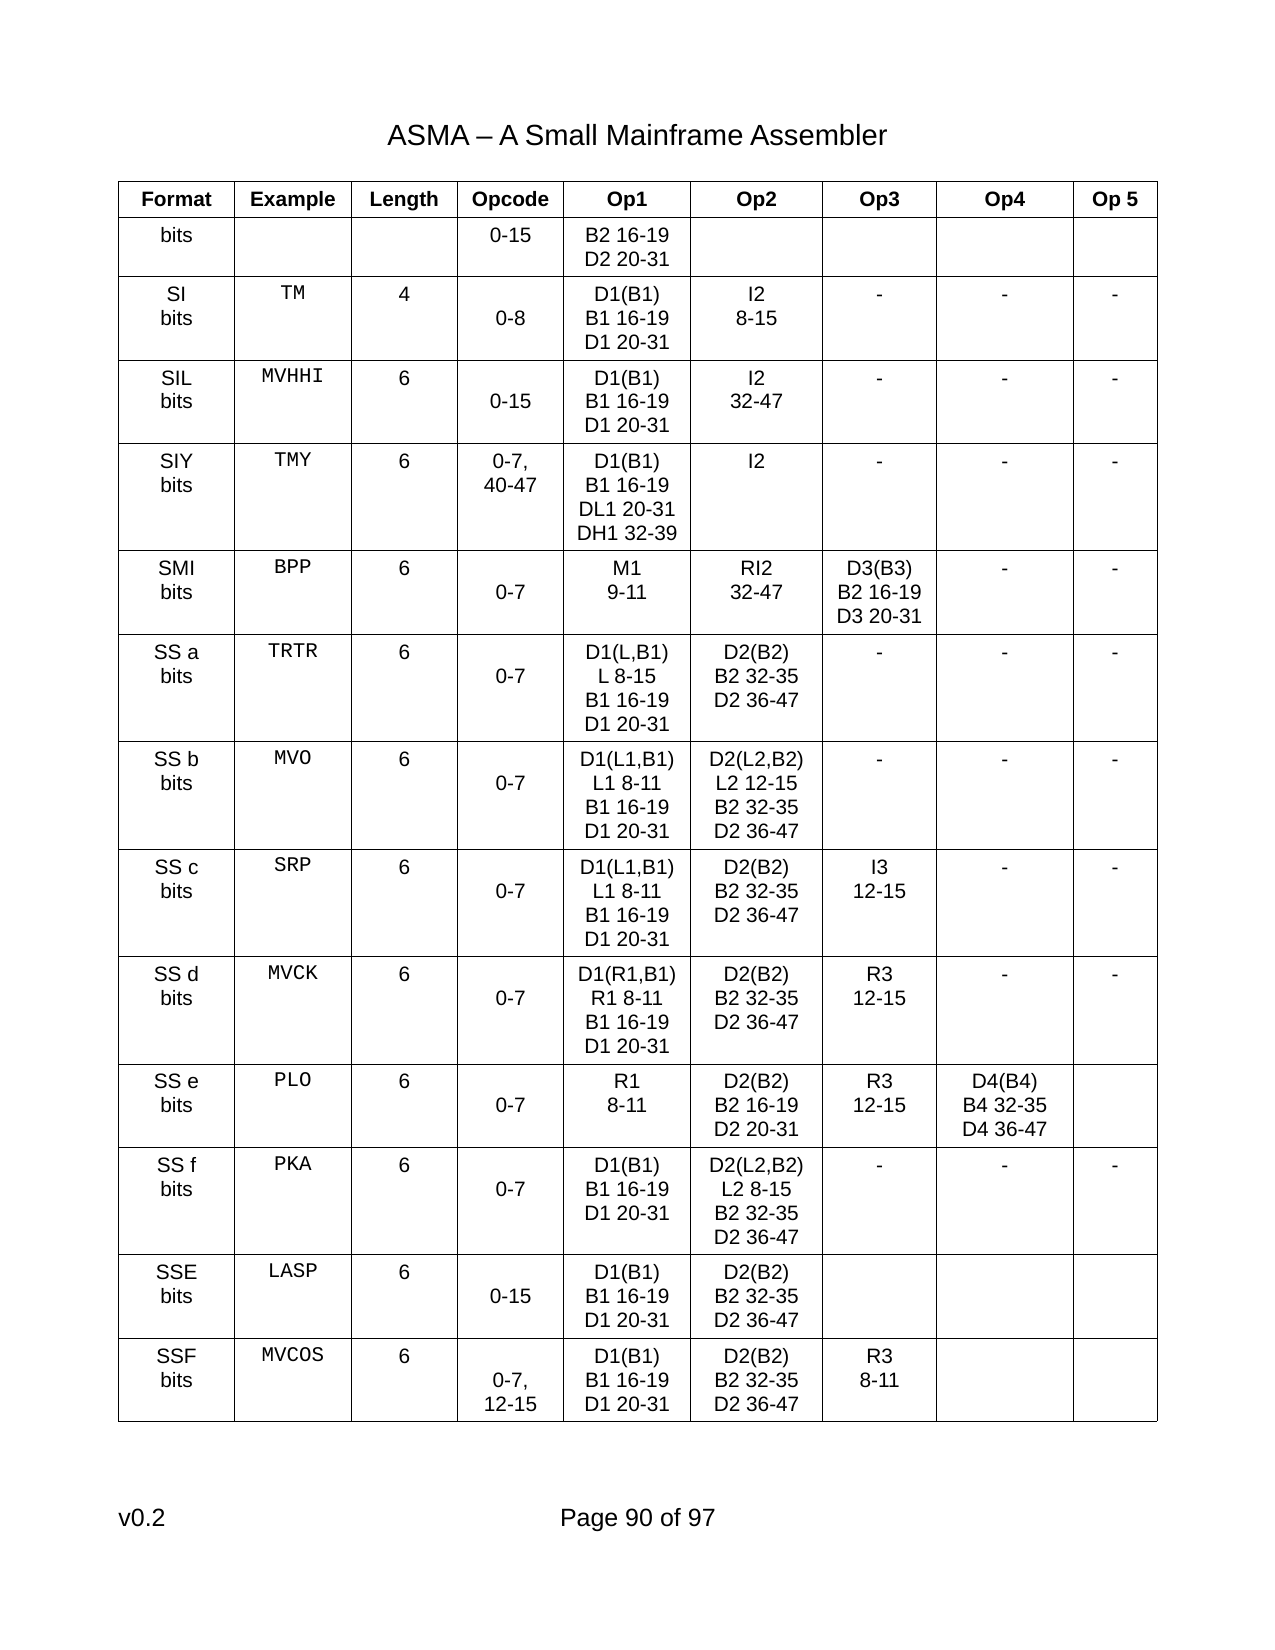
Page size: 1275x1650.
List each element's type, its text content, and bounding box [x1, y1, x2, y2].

table_header Length [352, 182, 457, 217]
table_cell D2(L2,B2) L2 8-15 B2 32-35 D2 36-47 [691, 1148, 822, 1254]
table_cell D1(B1) B1 16-19 D1 20-31 [564, 1255, 690, 1338]
table_cell SMI bits [119, 551, 234, 634]
table_cell 6 [352, 1148, 457, 1254]
table_cell [937, 1255, 1073, 1338]
table_cell I2 32-47 [691, 361, 822, 443]
table_cell SS c bits [119, 850, 234, 956]
table_cell D2(B2) B2 32-35 D2 36-47 [691, 1255, 822, 1338]
table_cell - [823, 444, 936, 550]
table_cell - [937, 444, 1073, 550]
table_cell 0-7, 40-47 [458, 444, 563, 550]
table_cell 4 [352, 277, 457, 359]
table_cell - [823, 361, 936, 443]
table_cell D1(B1) B1 16-19 D1 20-31 [564, 1148, 690, 1254]
table_cell 0-7 [458, 635, 563, 741]
table_cell 6 [352, 850, 457, 956]
table_cell D1(B1) B1 16-19 D1 20-31 [564, 361, 690, 443]
table_header Op3 [823, 182, 936, 217]
table_cell - [823, 1148, 936, 1254]
table_cell - [1074, 361, 1157, 443]
table_cell 0-7 [458, 1065, 563, 1147]
table_header Example [235, 182, 351, 217]
table_cell - [1074, 742, 1157, 849]
table_cell I3 12-15 [823, 850, 936, 956]
table_cell D1(L,B1) L 8-15 B1 16-19 D1 20-31 [564, 635, 690, 741]
table_cell D2(B2) B2 32-35 D2 36-47 [691, 635, 822, 741]
table_cell SS f bits [119, 1148, 234, 1254]
table_cell D1(R1,B1) R1 8-11 B1 16-19 D1 20-31 [564, 957, 690, 1063]
table_cell D1(L1,B1) L1 8-11 B1 16-19 D1 20-31 [564, 742, 690, 849]
table_cell SSE bits [119, 1255, 234, 1338]
table_cell D2(B2) B2 32-35 D2 36-47 [691, 1339, 822, 1421]
table_cell RI2 32-47 [691, 551, 822, 634]
table_cell - [1074, 1148, 1157, 1254]
table_cell SIL bits [119, 361, 234, 443]
table_cell TRTR [235, 635, 351, 741]
table_cell 0-15 [458, 361, 563, 443]
table_cell MVO [235, 742, 351, 849]
table_cell 6 [352, 551, 457, 634]
table_header Op1 [564, 182, 690, 217]
table_header Format [119, 182, 234, 217]
table_cell 0-7 [458, 1148, 563, 1254]
table_cell - [1074, 635, 1157, 741]
table_cell PLO [235, 1065, 351, 1147]
table_cell I2 [691, 444, 822, 550]
table_cell SIY bits [119, 444, 234, 550]
table_cell 0-7 [458, 957, 563, 1063]
table_cell SSF bits [119, 1339, 234, 1421]
table_header Op 5 [1074, 182, 1157, 217]
table_cell - [1074, 551, 1157, 634]
table_cell [1074, 1065, 1157, 1147]
table_cell 6 [352, 361, 457, 443]
table_cell R1 8-11 [564, 1065, 690, 1147]
table_cell D2(B2) B2 32-35 D2 36-47 [691, 957, 822, 1063]
table_cell [352, 218, 457, 276]
table_cell SS a bits [119, 635, 234, 741]
table_cell - [691, 218, 822, 276]
table_cell MVCK [235, 957, 351, 1063]
table_cell - [823, 277, 936, 359]
table_cell D1(B1) B1 16-19 D1 20-31 [564, 1339, 690, 1421]
table_cell [1074, 1255, 1157, 1338]
table_cell 0-15 [458, 1255, 563, 1338]
table_cell 6 [352, 742, 457, 849]
table_cell [937, 1339, 1073, 1421]
table_cell D4(B4) B4 32-35 D4 36-47 [937, 1065, 1073, 1147]
table_cell 6 [352, 1339, 457, 1421]
table_cell - [937, 635, 1073, 741]
table_cell LASP [235, 1255, 351, 1338]
table_cell SS b bits [119, 742, 234, 849]
table_cell - [1074, 850, 1157, 956]
table_cell - [823, 742, 936, 849]
table_cell [235, 218, 351, 276]
table_cell SS d bits [119, 957, 234, 1063]
table_cell - [937, 361, 1073, 443]
table_cell - [937, 1148, 1073, 1254]
table_cell - [937, 742, 1073, 849]
table_cell [1074, 1339, 1157, 1421]
table_cell I2 8-15 [691, 277, 822, 359]
table_cell 0-7 [458, 551, 563, 634]
table_cell - [1074, 277, 1157, 359]
table_cell 6 [352, 444, 457, 550]
table_cell TMY [235, 444, 351, 550]
table_cell MVCOS [235, 1339, 351, 1421]
table_cell 6 [352, 957, 457, 1063]
table_cell SS e bits [119, 1065, 234, 1147]
table_cell B2 16-19 D2 20-31 [564, 218, 690, 276]
table_cell R3 8-11 [823, 1339, 936, 1421]
table_header Op4 [937, 182, 1073, 217]
table_cell - [937, 957, 1073, 1063]
table_cell D2(L2,B2) L2 12-15 B2 32-35 D2 36-47 [691, 742, 822, 849]
table_cell - [1074, 218, 1157, 276]
table_cell D2(B2) B2 32-35 D2 36-47 [691, 850, 822, 956]
table_cell BPP [235, 551, 351, 634]
table_cell SI bits [119, 277, 234, 359]
table_cell D1(B1) B1 16-19 D1 20-31 [564, 277, 690, 359]
table_cell 6 [352, 635, 457, 741]
table_cell - [937, 850, 1073, 956]
table_cell 6 [352, 1255, 457, 1338]
table_cell - [1074, 957, 1157, 1063]
table_cell 0-15 [458, 218, 563, 276]
table_cell - [937, 551, 1073, 634]
table_cell - [823, 635, 936, 741]
table_cell D2(B2) B2 16-19 D2 20-31 [691, 1065, 822, 1147]
table_cell - [1074, 444, 1157, 550]
table_cell MVHHI [235, 361, 351, 443]
table_cell SRP [235, 850, 351, 956]
table_cell D3(B3) B2 16-19 D3 20-31 [823, 551, 936, 634]
table_cell 6 [352, 1065, 457, 1147]
table_header Op2 [691, 182, 822, 217]
table_cell bits [119, 218, 234, 276]
table_cell R3 12-15 [823, 1065, 936, 1147]
table_header Opcode [458, 182, 563, 217]
table_cell [823, 1255, 936, 1338]
table_cell - [937, 277, 1073, 359]
table_cell 0-7, 12-15 [458, 1339, 563, 1421]
table_cell M1 9-11 [564, 551, 690, 634]
table_cell 0-7 [458, 742, 563, 849]
table_cell - [823, 218, 936, 276]
table_cell PKA [235, 1148, 351, 1254]
table_cell 0-7 [458, 850, 563, 956]
table_cell TM [235, 277, 351, 359]
table_cell 0-8 [458, 277, 563, 359]
table_cell D1(B1) B1 16-19 DL1 20-31 DH1 32-39 [564, 444, 690, 550]
table_cell D1(L1,B1) L1 8-11 B1 16-19 D1 20-31 [564, 850, 690, 956]
table_cell - [937, 218, 1073, 276]
table_cell R3 12-15 [823, 957, 936, 1063]
